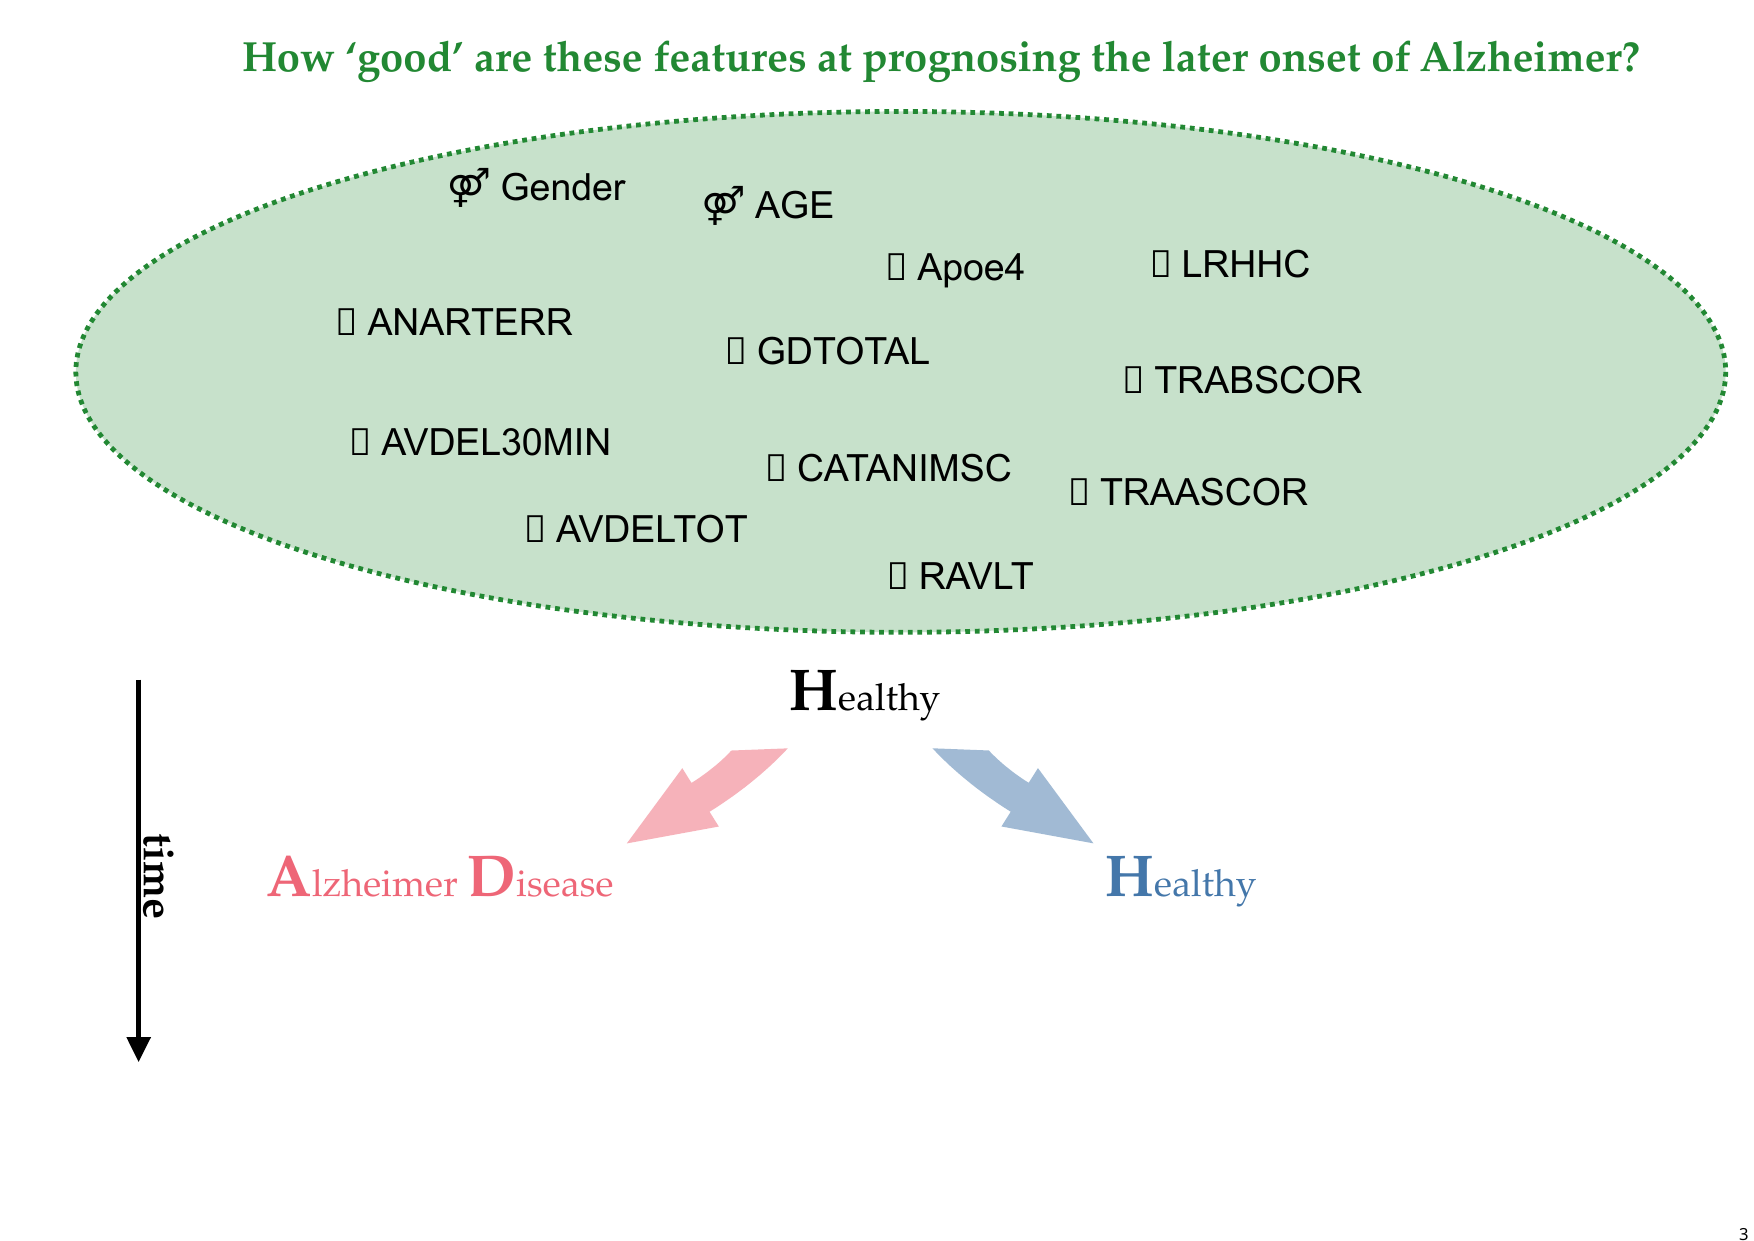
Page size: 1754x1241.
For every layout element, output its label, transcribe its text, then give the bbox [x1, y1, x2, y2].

text_box ⚤ AGE [692, 170, 845, 236]
text_box Alzheimer Disease [251, 846, 629, 921]
text_box ⏰ CATANIMSC [750, 434, 1043, 500]
text_box ⏰ GDTOTAL [709, 317, 961, 382]
text_box ⏰ AVDELTOT [509, 494, 779, 560]
text_box ⏰ ANARTERR [320, 288, 604, 354]
text_box ⚤ Gender [437, 153, 635, 218]
text_box [626, 748, 788, 844]
text_box [932, 748, 1094, 844]
text_box ⏰ TRAASCOR [1053, 457, 1339, 523]
text_box [75, 111, 1726, 633]
text_box Healthy [774, 659, 956, 734]
text_box ⏰ RAVLT [871, 542, 1065, 607]
text_box ⏰ TRABSCOR [1107, 346, 1394, 412]
text_box 🧬 Apoe4 [870, 232, 1070, 298]
text_box 🧠 LRHHC [1134, 229, 1355, 295]
text_box time [124, 818, 182, 935]
text_box Healthy [1090, 846, 1315, 924]
text_box How ‘good’ are these features at prognosing the later onset of Alzheimer? [227, 33, 1657, 91]
text_box ⏰ AVDEL30MIN [334, 407, 642, 473]
